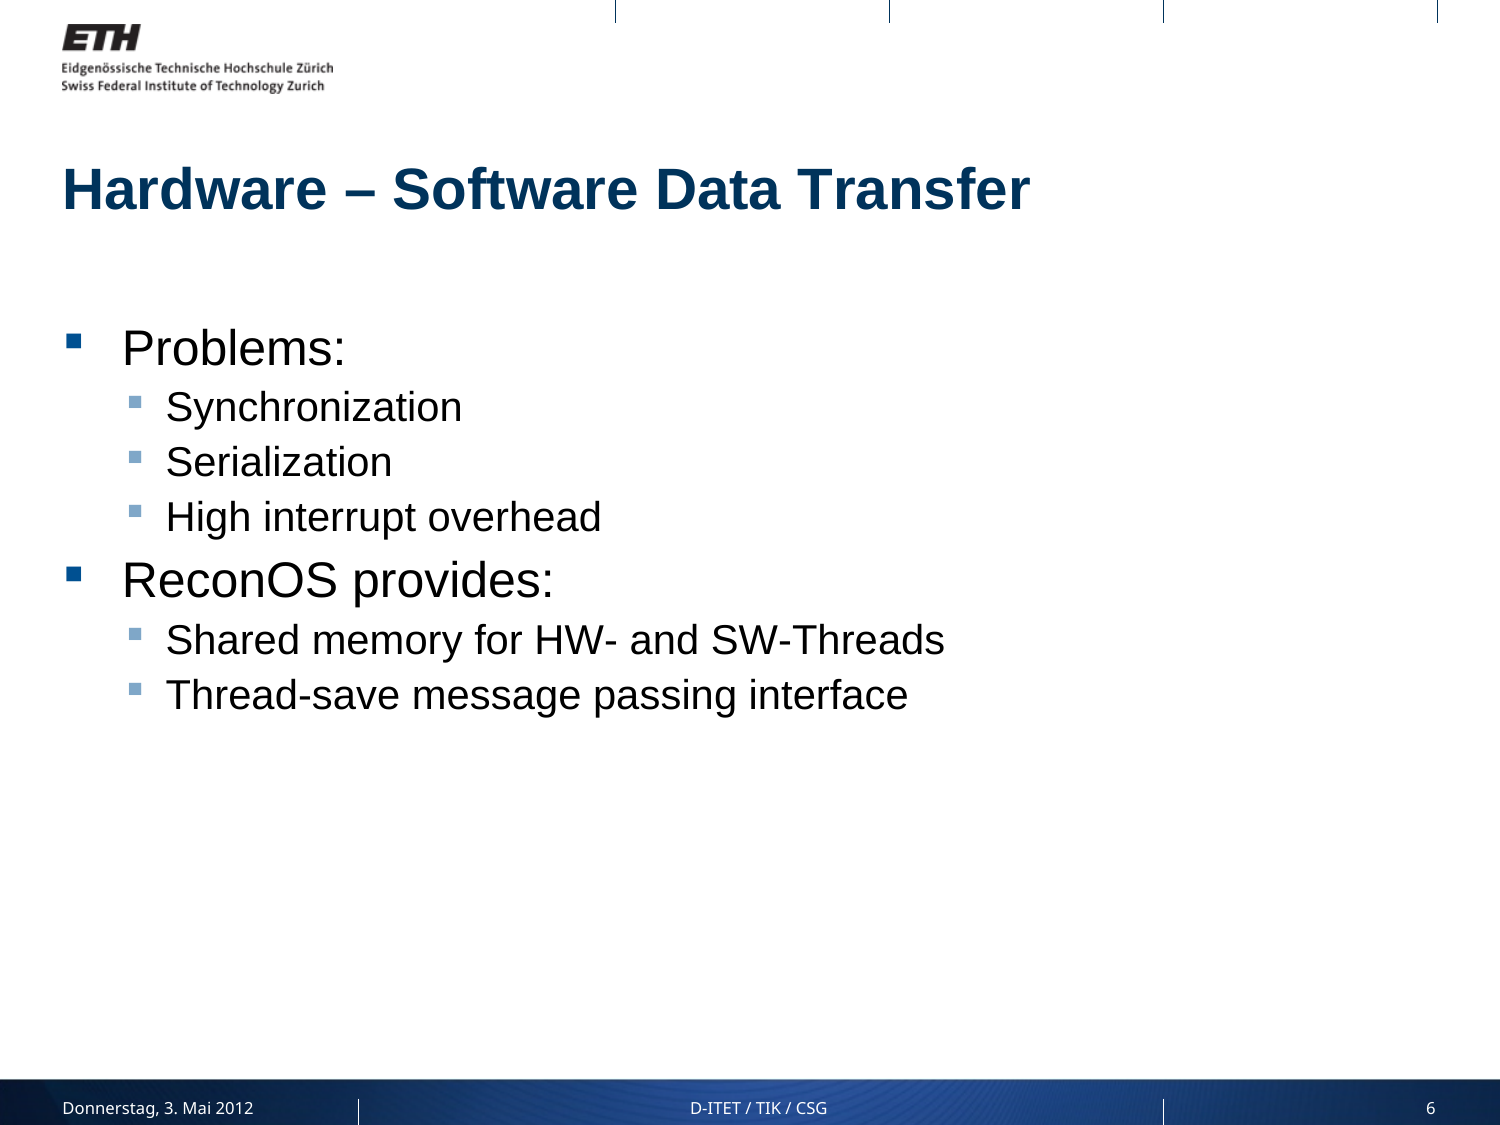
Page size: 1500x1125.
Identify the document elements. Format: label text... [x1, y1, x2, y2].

title Hardware – Software Data Transfer [62, 157, 1438, 296]
picture [62, 24, 333, 94]
list Problems: Synchronization Serialization High interrupt overhead ReconOS provides: Shared memory for HW- and SW-Threads Thread-save message passing interface [62, 319, 1438, 1067]
picture [0, 1078, 1500, 1125]
